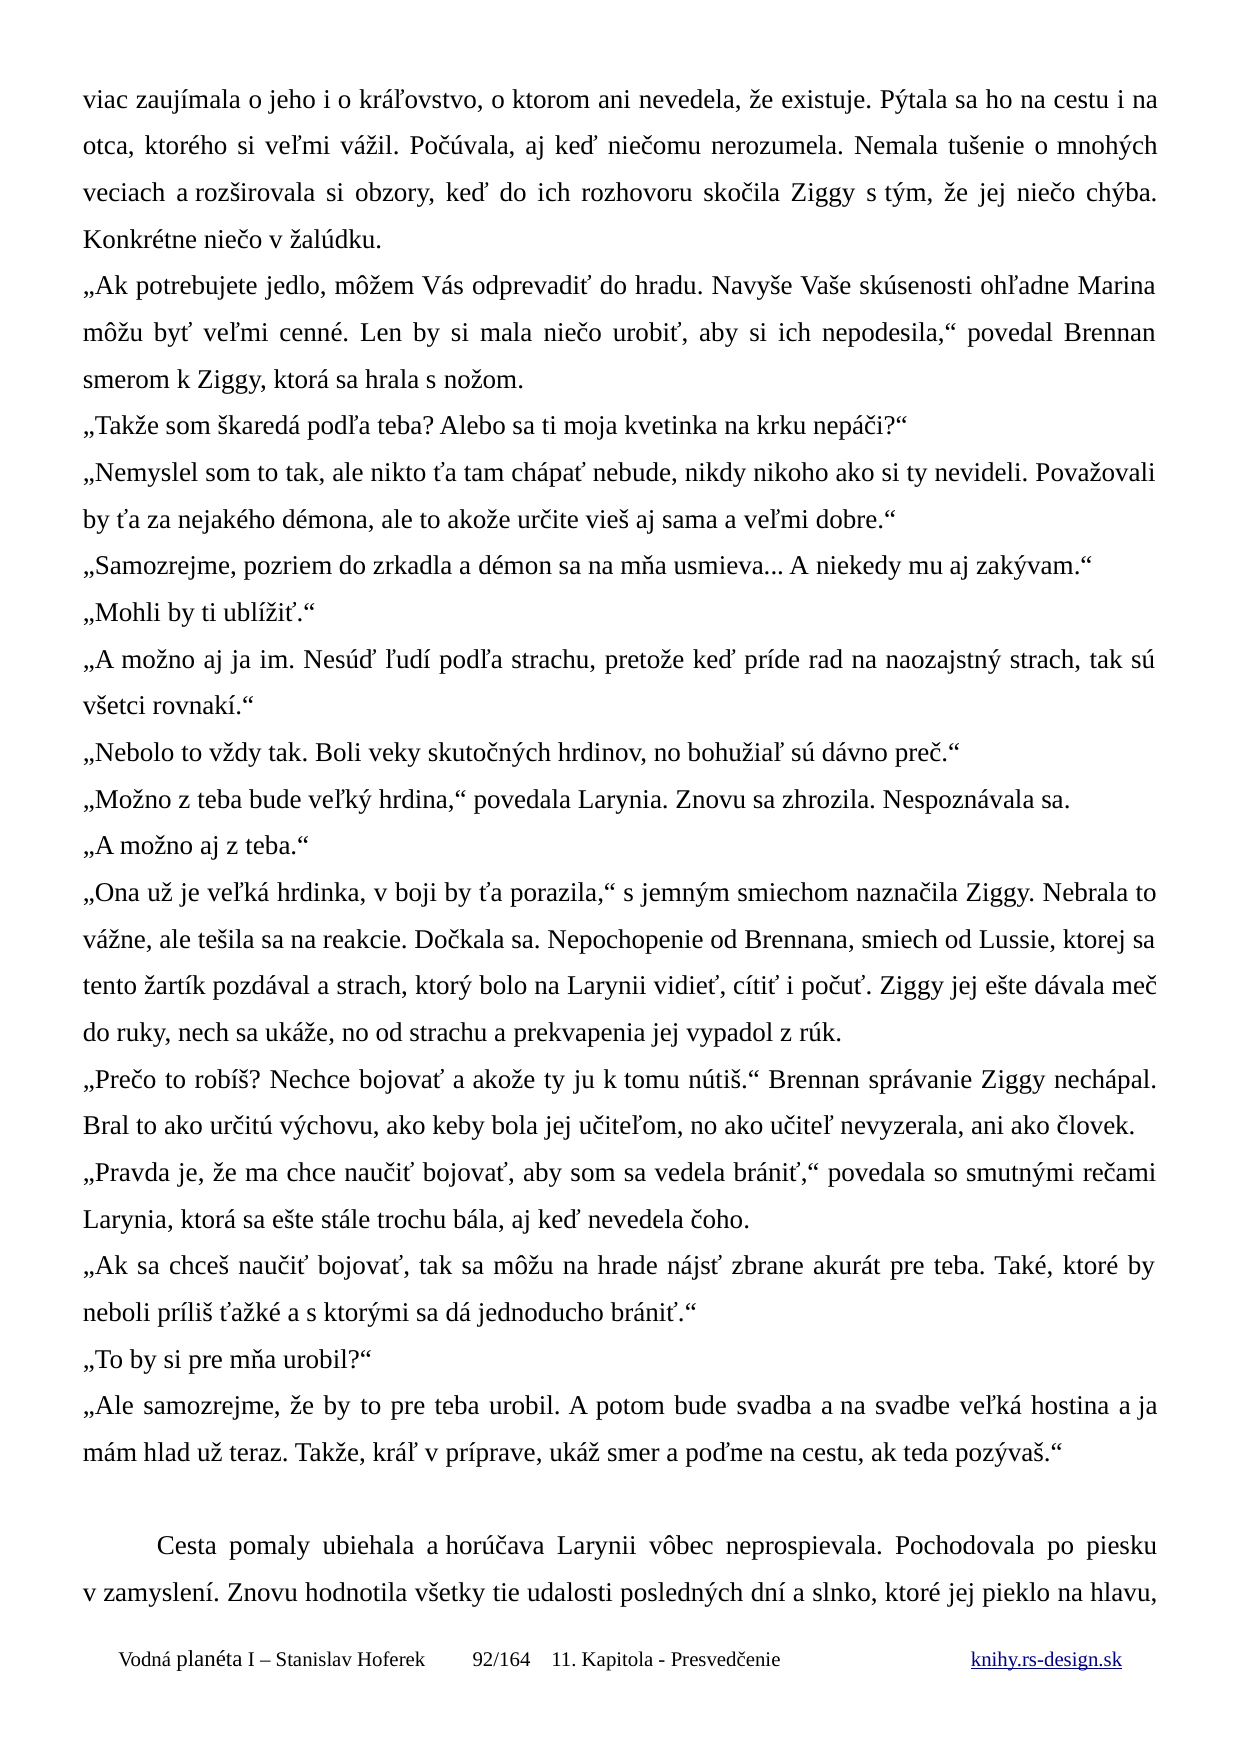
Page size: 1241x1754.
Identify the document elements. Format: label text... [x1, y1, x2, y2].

text „Ak potrebujete jedlo, môžem Vás odprevadiť do hradu. Navyše Vaše skúsenosti ohľadne Marina môžu byť veľmi cenné. Len by si mala niečo urobiť, aby si ich nepodesila,“ povedal Brennan smerom k Ziggy, ktorá sa hrala s nožom. [83, 269, 1157, 394]
text „Takže som škaredá podľa teba? Alebo sa ti moja kvetinka na krku nepáči?“ [83, 409, 1157, 441]
text Cesta pomaly ubiehala a horúčava Larynii vôbec neprospievala. Pochodovala po piesku v zamyslení. Znovu hodnotila všetky tie udalosti posledných dní a slnko, ktoré jej pieklo na hlavu, [83, 1529, 1157, 1607]
text „Prečo to robíš? Nechce bojovať a akože ty ju k tomu nútiš.“ Brennan správanie Ziggy nechápal. Bral to ako určitú výchovu, ako keby bola jej učiteľom, no ako učiteľ nevyzerala, ani ako človek. [83, 1063, 1157, 1141]
text „Ale samozrejme, že by to pre teba urobil. A potom bude svadba a na svadbe veľká hostina a ja mám hlad už teraz. Takže, kráľ v príprave, ukáž smer a poďme na cestu, ak teda pozývaš.“ [83, 1389, 1157, 1467]
text „To by si pre mňa urobil?“ [83, 1343, 1157, 1374]
text „A možno aj ja im. Nesúď ľudí podľa strachu, pretože keď príde rad na naozajstný strach, tak sú všetci rovnakí.“ [83, 643, 1157, 721]
text „Nemyslel som to tak, ale nikto ťa tam chápať nebude, nikdy nikoho ako si ty nevideli. Považovali by ťa za nejakého démona, ale to akože určite vieš aj sama a veľmi dobre.“ [83, 456, 1157, 534]
text „Možno z teba bude veľký hrdina,“ povedala Larynia. Znovu sa zhrozila. Nespoznávala sa. [83, 783, 1157, 814]
text „Ak sa chceš naučiť bojovať, tak sa môžu na hrade nájsť zbrane akurát pre teba. Také, ktoré by neboli príliš ťažké a s ktorými sa dá jednoducho brániť.“ [83, 1249, 1157, 1327]
text „Samozrejme, pozriem do zrkadla a démon sa na mňa usmieva... A niekedy mu aj zakývam.“ [83, 549, 1157, 581]
text „A možno aj z teba.“ [83, 829, 1157, 861]
text „Nebolo to vždy tak. Boli veky skutočných hrdinov, no bohužiaľ sú dávno preč.“ [83, 736, 1157, 767]
text „Ona už je veľká hrdinka, v boji by ťa porazila,“ s jemným smiechom naznačila Ziggy. Nebrala to vážne, ale tešila sa na reakcie. Dočkala sa. Nepochopenie od Brennana, smiech od Lussie, ktorej sa tento žartík pozdával a strach, ktorý bolo na Larynii vidieť, cítiť i počuť. Ziggy jej ešte dávala meč do ruky, nech sa ukáže, no od strachu a prekvapenia jej vypadol z rúk. [83, 876, 1157, 1047]
text „Mohli by ti ublížiť.“ [83, 596, 1157, 627]
text „Pravda je, že ma chce naučiť bojovať, aby som sa vedela brániť,“ povedala so smutnými rečami Larynia, ktorá sa ešte stále trochu bála, aj keď nevedela čoho. [83, 1156, 1157, 1234]
text viac zaujímala o jeho i o kráľovstvo, o ktorom ani nevedela, že existuje. Pýtala sa ho na cestu i na otca, ktorého si veľmi vážil. Počúvala, aj keď niečomu nerozumela. Nemala tušenie o mnohých veciach a rozširovala si obzory, keď do ich rozhovoru skočila Ziggy s tým, že jej niečo chýba. Konkrétne niečo v žalúdku. [83, 83, 1157, 254]
